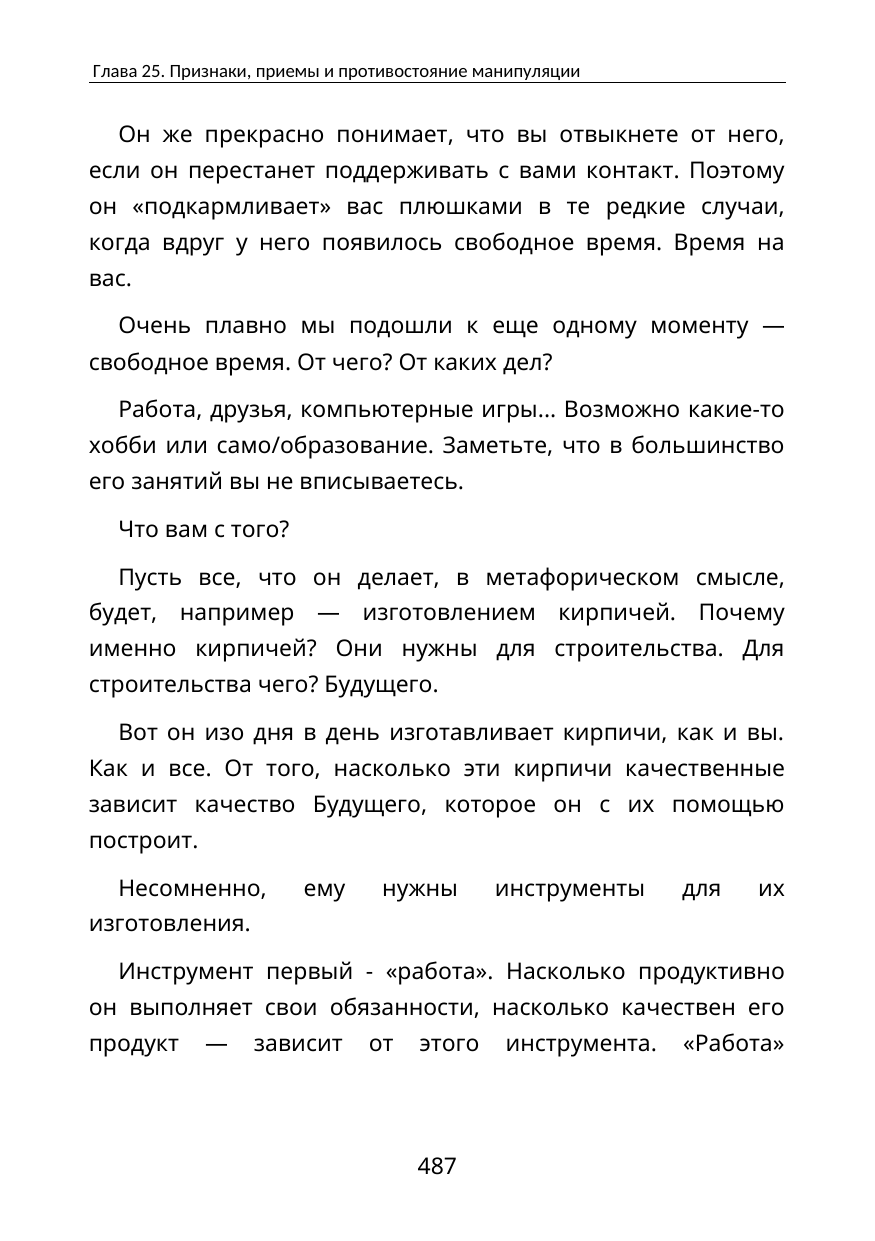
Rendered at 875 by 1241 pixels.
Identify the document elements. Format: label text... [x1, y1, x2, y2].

text Пусть все, что он делает, в метафорическом смысле, будет, например — изготовлением кирпичей. Почему именно кирпичей? Они нужны для строительства. Для строительства чего? Будущего. [88, 560, 786, 699]
text Он же прекрасно понимает, что вы отвыкнете от него, если он перестанет поддерживать с вами контакт. Поэтому он «подкармливает» вас плюшками в те редкие случаи, когда вдруг у него появилось свободное время. Время на вас. [88, 118, 786, 293]
text Вот он изо дня в день изготавливает кирпичи, как и вы. Как и все. От того, насколько эти кирпичи качественные зависит качество Будущего, которое он с их помощью построит. [88, 716, 786, 855]
text Что вам с того? [88, 513, 786, 544]
text Несомненно, ему нужны инструменты для их изготовления. [88, 871, 786, 939]
text Очень плавно мы подошли к еще одному моменту — свободное время. От чего? От каких дел? [88, 309, 786, 377]
text Работа, друзья, компьютерные игры... Возможно какие-то хобби или само/образование. Заметьте, что в большинство его занятий вы не вписываетесь. [88, 393, 786, 496]
text Инструмент первый - «работа». Насколько продуктивно он выполняет свои обязанности, насколько качествен его продукт — зависит от этого инструмента. «Работа» [88, 955, 786, 1058]
